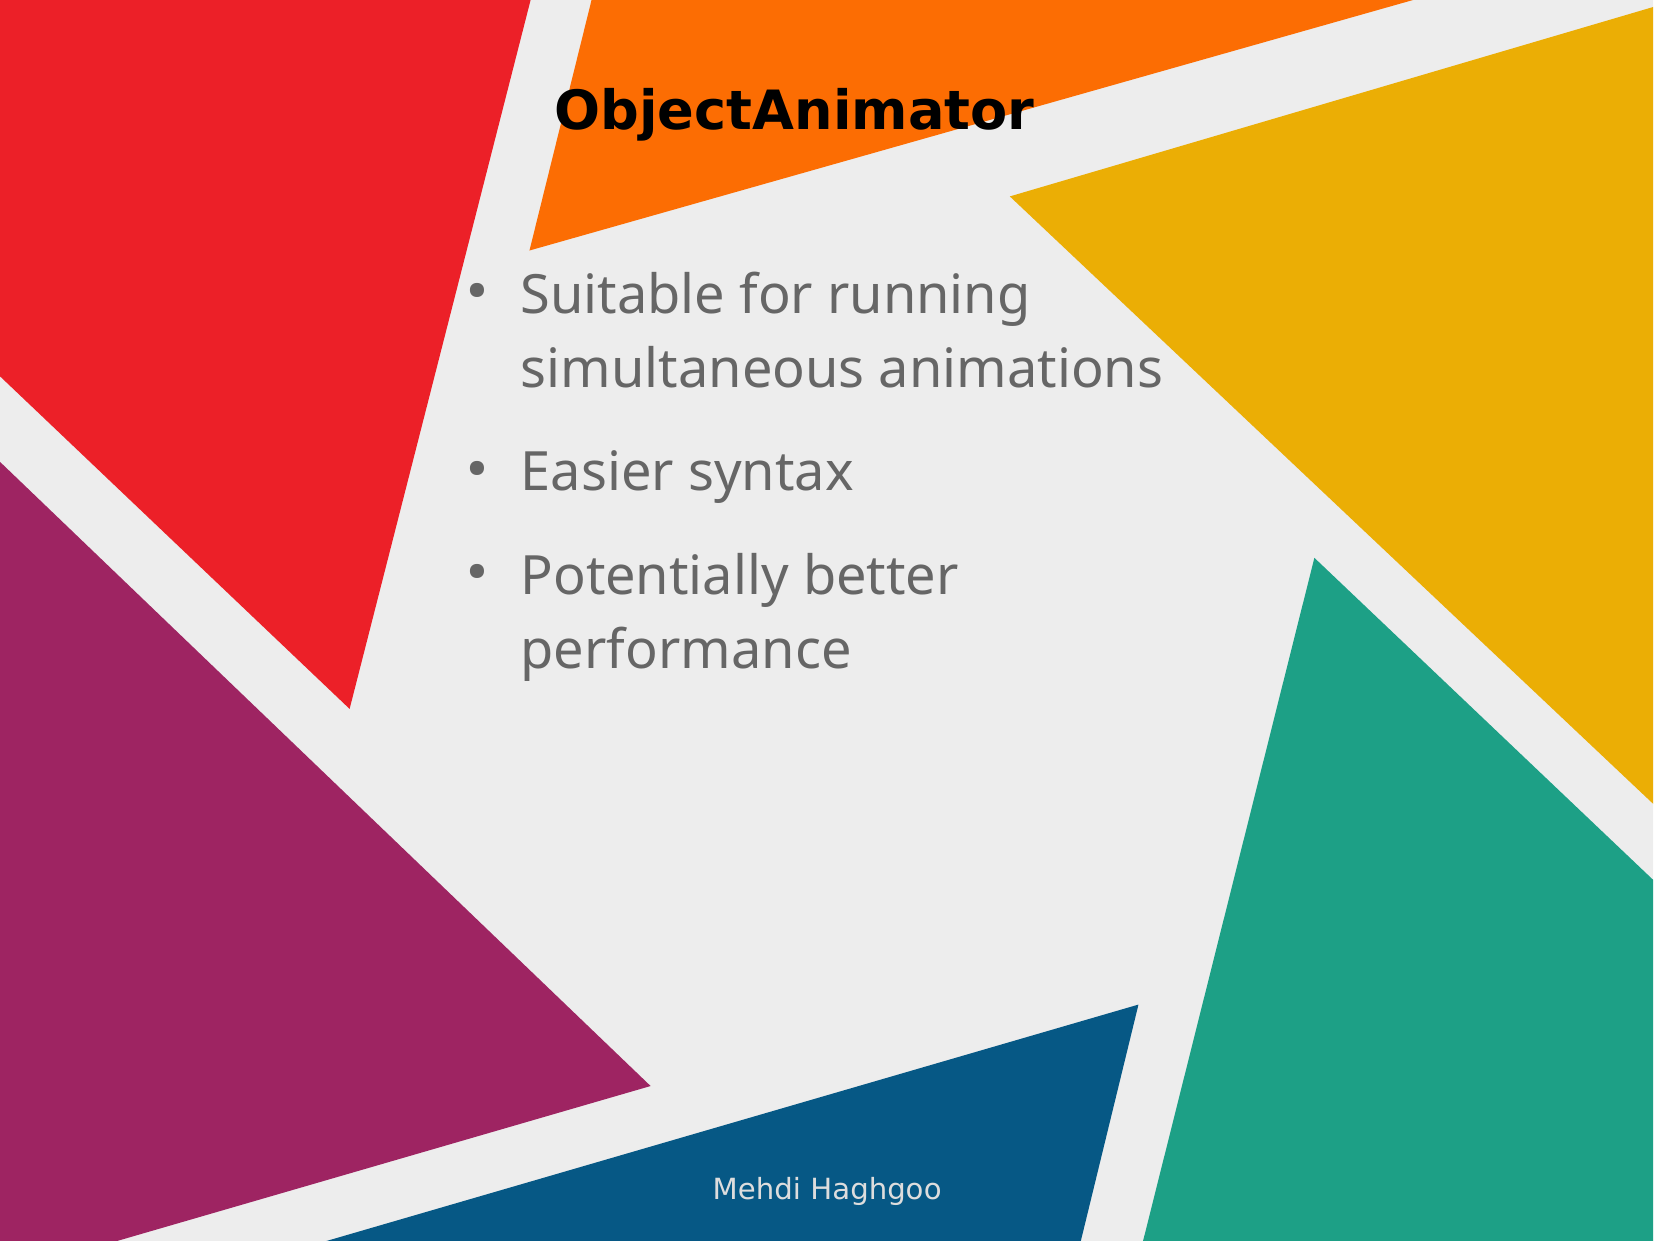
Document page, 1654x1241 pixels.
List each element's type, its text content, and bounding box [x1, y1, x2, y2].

list Suitable for running simultaneous animations Easier syntax Potentially better performance [449, 255, 1230, 1021]
text_box ObjectAnimator [539, 72, 1050, 151]
